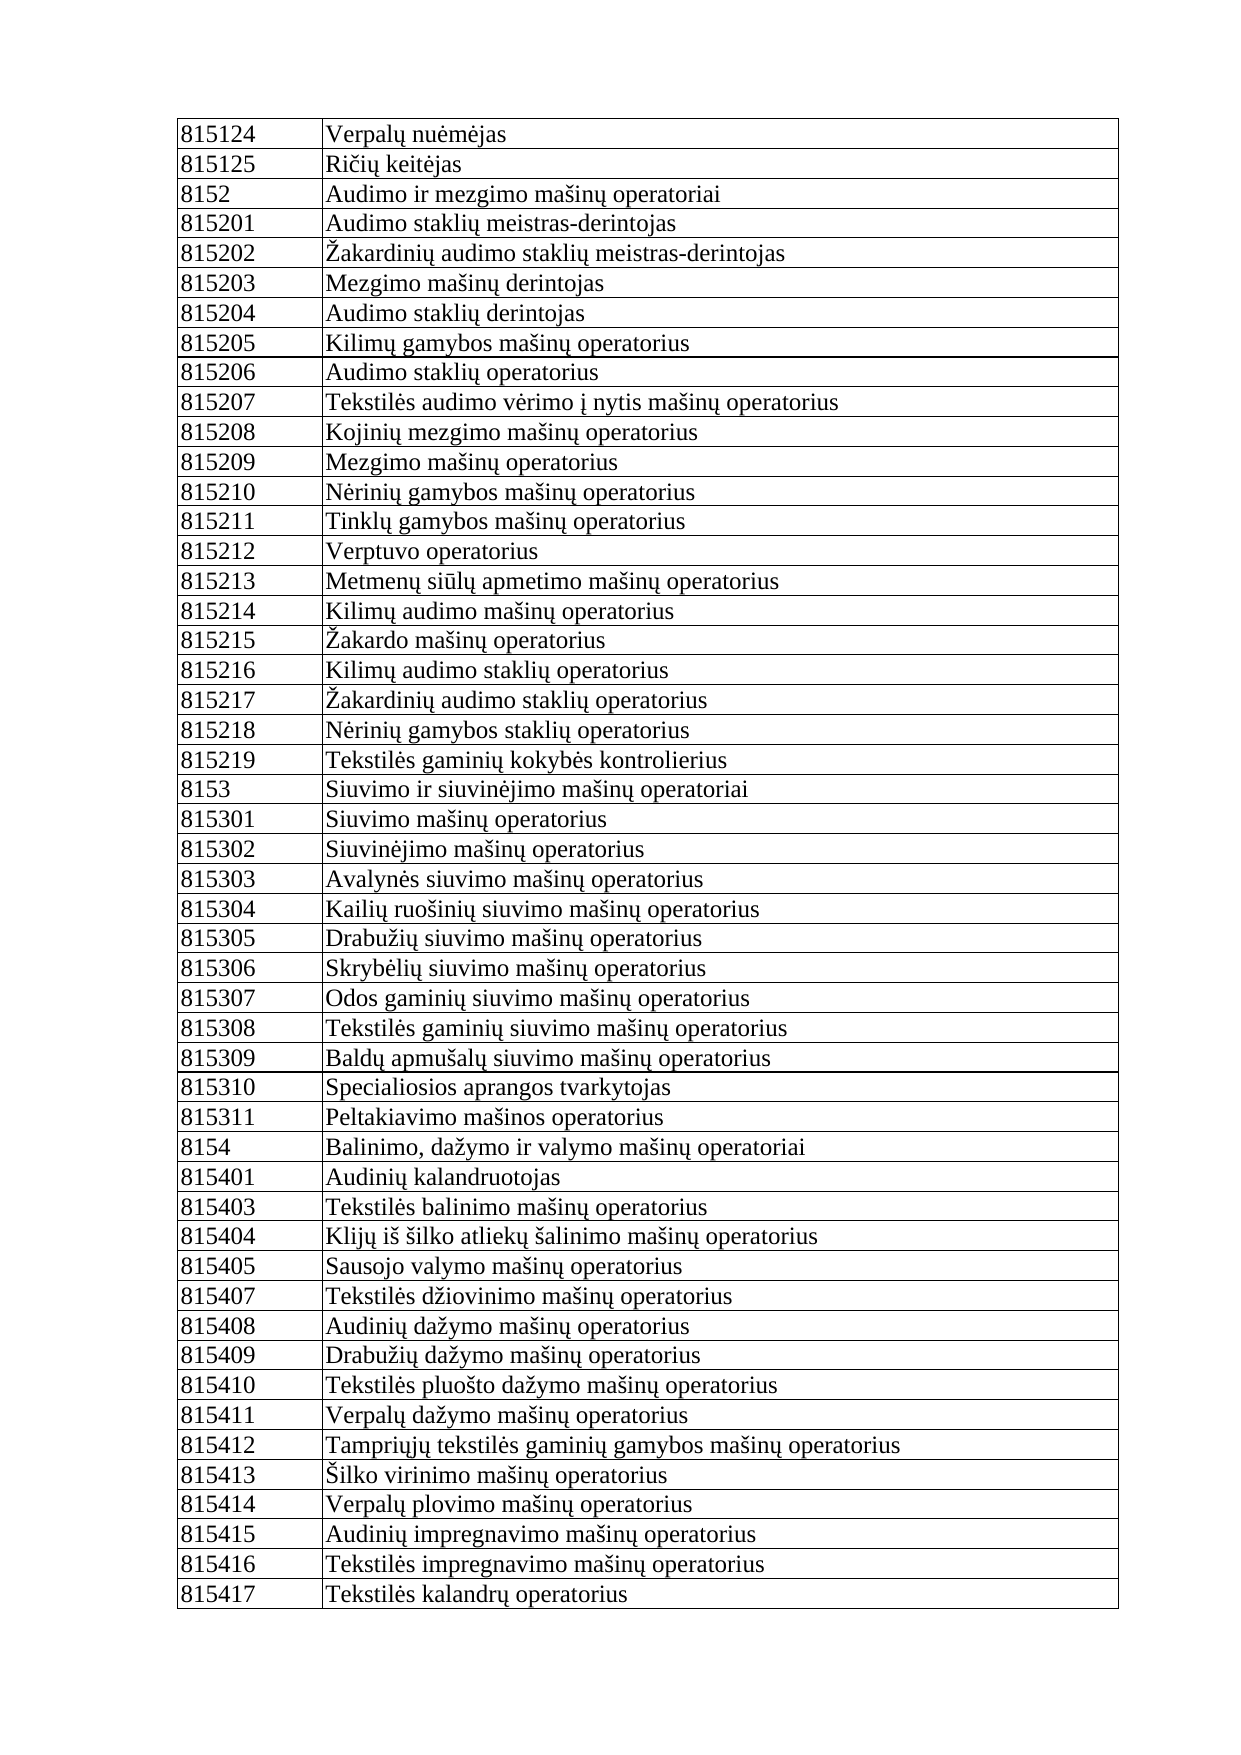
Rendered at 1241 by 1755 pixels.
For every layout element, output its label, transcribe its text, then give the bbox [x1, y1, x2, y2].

table_cell 815311 [178, 1102, 322, 1131]
table_cell Tekstilės gaminių siuvimo mašinų operatorius [323, 1013, 1118, 1042]
table_cell Klijų iš šilko atliekų šalinimo mašinų operatorius [323, 1221, 1118, 1250]
table_cell Nėrinių gamybos mašinų operatorius [323, 477, 1118, 505]
table_cell 815125 [178, 149, 322, 178]
table_cell 815309 [178, 1043, 322, 1071]
table_cell Avalynės siuvimo mašinų operatorius [323, 864, 1118, 893]
table_cell 815310 [178, 1073, 322, 1101]
table_cell 815415 [178, 1519, 322, 1548]
table_cell Tekstilės kalandrų operatorius [323, 1579, 1118, 1608]
table_cell 8152 [178, 179, 322, 207]
table_cell Siuvimo mašinų operatorius [323, 804, 1118, 833]
table_cell 815404 [178, 1221, 322, 1250]
table_cell Balinimo, dažymo ir valymo mašinų operatoriai [323, 1132, 1118, 1161]
table_cell Šilko virinimo mašinų operatorius [323, 1460, 1118, 1488]
table_cell Tekstilės gaminių kokybės kontrolierius [323, 745, 1118, 773]
table_cell 815218 [178, 715, 322, 744]
table_cell 815202 [178, 238, 322, 267]
table_cell 815410 [178, 1370, 322, 1399]
table_cell Žakardo mašinų operatorius [323, 626, 1118, 654]
table_cell Kailių ruošinių siuvimo mašinų operatorius [323, 894, 1118, 922]
table_cell Audinių dažymo mašinų operatorius [323, 1311, 1118, 1339]
table_cell 815306 [178, 953, 322, 982]
table_cell Verpalų dažymo mašinų operatorius [323, 1400, 1118, 1429]
table_cell Tekstilės balinimo mašinų operatorius [323, 1192, 1118, 1220]
table_cell Sausojo valymo mašinų operatorius [323, 1251, 1118, 1280]
table_cell 815216 [178, 655, 322, 684]
table_cell 815307 [178, 983, 322, 1012]
table_cell Audinių impregnavimo mašinų operatorius [323, 1519, 1118, 1548]
table_cell Kilimų gamybos mašinų operatorius [323, 328, 1118, 356]
table_cell 815305 [178, 924, 322, 952]
table_cell Metmenų siūlų apmetimo mašinų operatorius [323, 566, 1118, 595]
table_cell Drabužių dažymo mašinų operatorius [323, 1341, 1118, 1369]
table_cell Tekstilės impregnavimo mašinų operatorius [323, 1549, 1118, 1578]
table_cell Tekstilės džiovinimo mašinų operatorius [323, 1281, 1118, 1310]
table_cell 8153 [178, 775, 322, 803]
table_cell 815201 [178, 209, 322, 237]
table_cell Tekstilės pluošto dažymo mašinų operatorius [323, 1370, 1118, 1399]
table_cell 815302 [178, 834, 322, 863]
table_cell 815414 [178, 1490, 322, 1518]
table_cell 815217 [178, 685, 322, 714]
table_cell 815212 [178, 536, 322, 565]
table_cell Ričių keitėjas [323, 149, 1118, 178]
table_cell Žakardinių audimo staklių operatorius [323, 685, 1118, 714]
table_cell Siuvimo ir siuvinėjimo mašinų operatoriai [323, 775, 1118, 803]
table_cell 815416 [178, 1549, 322, 1578]
table_cell 815210 [178, 477, 322, 505]
table_cell Kojinių mezgimo mašinų operatorius [323, 417, 1118, 446]
table_cell 815211 [178, 506, 322, 535]
table_cell 815413 [178, 1460, 322, 1488]
table_cell Kilimų audimo mašinų operatorius [323, 596, 1118, 624]
table_cell 815403 [178, 1192, 322, 1220]
table_cell Verptuvo operatorius [323, 536, 1118, 565]
table_cell 815417 [178, 1579, 322, 1608]
table_cell Audinių kalandruotojas [323, 1162, 1118, 1191]
table_cell Baldų apmušalų siuvimo mašinų operatorius [323, 1043, 1118, 1071]
table_cell Tekstilės audimo vėrimo į nytis mašinų operatorius [323, 387, 1118, 416]
table_cell Audimo staklių operatorius [323, 358, 1118, 386]
table_cell Verpalų plovimo mašinų operatorius [323, 1490, 1118, 1518]
table_cell 815209 [178, 447, 322, 476]
table_cell 815215 [178, 626, 322, 654]
table_cell Audimo ir mezgimo mašinų operatoriai [323, 179, 1118, 207]
table_cell Siuvinėjimo mašinų operatorius [323, 834, 1118, 863]
table_cell Tampriųjų tekstilės gaminių gamybos mašinų operatorius [323, 1430, 1118, 1459]
table_cell 815412 [178, 1430, 322, 1459]
table_cell 815206 [178, 358, 322, 386]
table_cell Tinklų gamybos mašinų operatorius [323, 506, 1118, 535]
table_cell 815401 [178, 1162, 322, 1191]
table_cell Žakardinių audimo staklių meistras-derintojas [323, 238, 1118, 267]
table_cell 815303 [178, 864, 322, 893]
table_cell Peltakiavimo mašinos operatorius [323, 1102, 1118, 1131]
table_cell 815405 [178, 1251, 322, 1280]
table_cell 815407 [178, 1281, 322, 1310]
table_cell 815219 [178, 745, 322, 773]
table_cell Mezgimo mašinų derintojas [323, 268, 1118, 297]
table_cell Verpalų nuėmėjas [323, 119, 1118, 148]
table_cell Drabužių siuvimo mašinų operatorius [323, 924, 1118, 952]
table_cell 815203 [178, 268, 322, 297]
table_cell 815408 [178, 1311, 322, 1339]
table_cell 815213 [178, 566, 322, 595]
table_cell 815207 [178, 387, 322, 416]
table_cell Odos gaminių siuvimo mašinų operatorius [323, 983, 1118, 1012]
table_cell 815208 [178, 417, 322, 446]
table_cell Mezgimo mašinų operatorius [323, 447, 1118, 476]
table_cell Kilimų audimo staklių operatorius [323, 655, 1118, 684]
table_cell 8154 [178, 1132, 322, 1161]
table_cell Specialiosios aprangos tvarkytojas [323, 1073, 1118, 1101]
table_cell 815205 [178, 328, 322, 356]
table_cell Skrybėlių siuvimo mašinų operatorius [323, 953, 1118, 982]
table_cell 815204 [178, 298, 322, 327]
table_cell 815301 [178, 804, 322, 833]
table_cell 815214 [178, 596, 322, 624]
table_cell 815411 [178, 1400, 322, 1429]
table_cell 815124 [178, 119, 322, 148]
table_cell 815409 [178, 1341, 322, 1369]
table_cell Audimo staklių meistras-derintojas [323, 209, 1118, 237]
table_cell 815308 [178, 1013, 322, 1042]
table_cell 815304 [178, 894, 322, 922]
table_cell Nėrinių gamybos staklių operatorius [323, 715, 1118, 744]
table_cell Audimo staklių derintojas [323, 298, 1118, 327]
